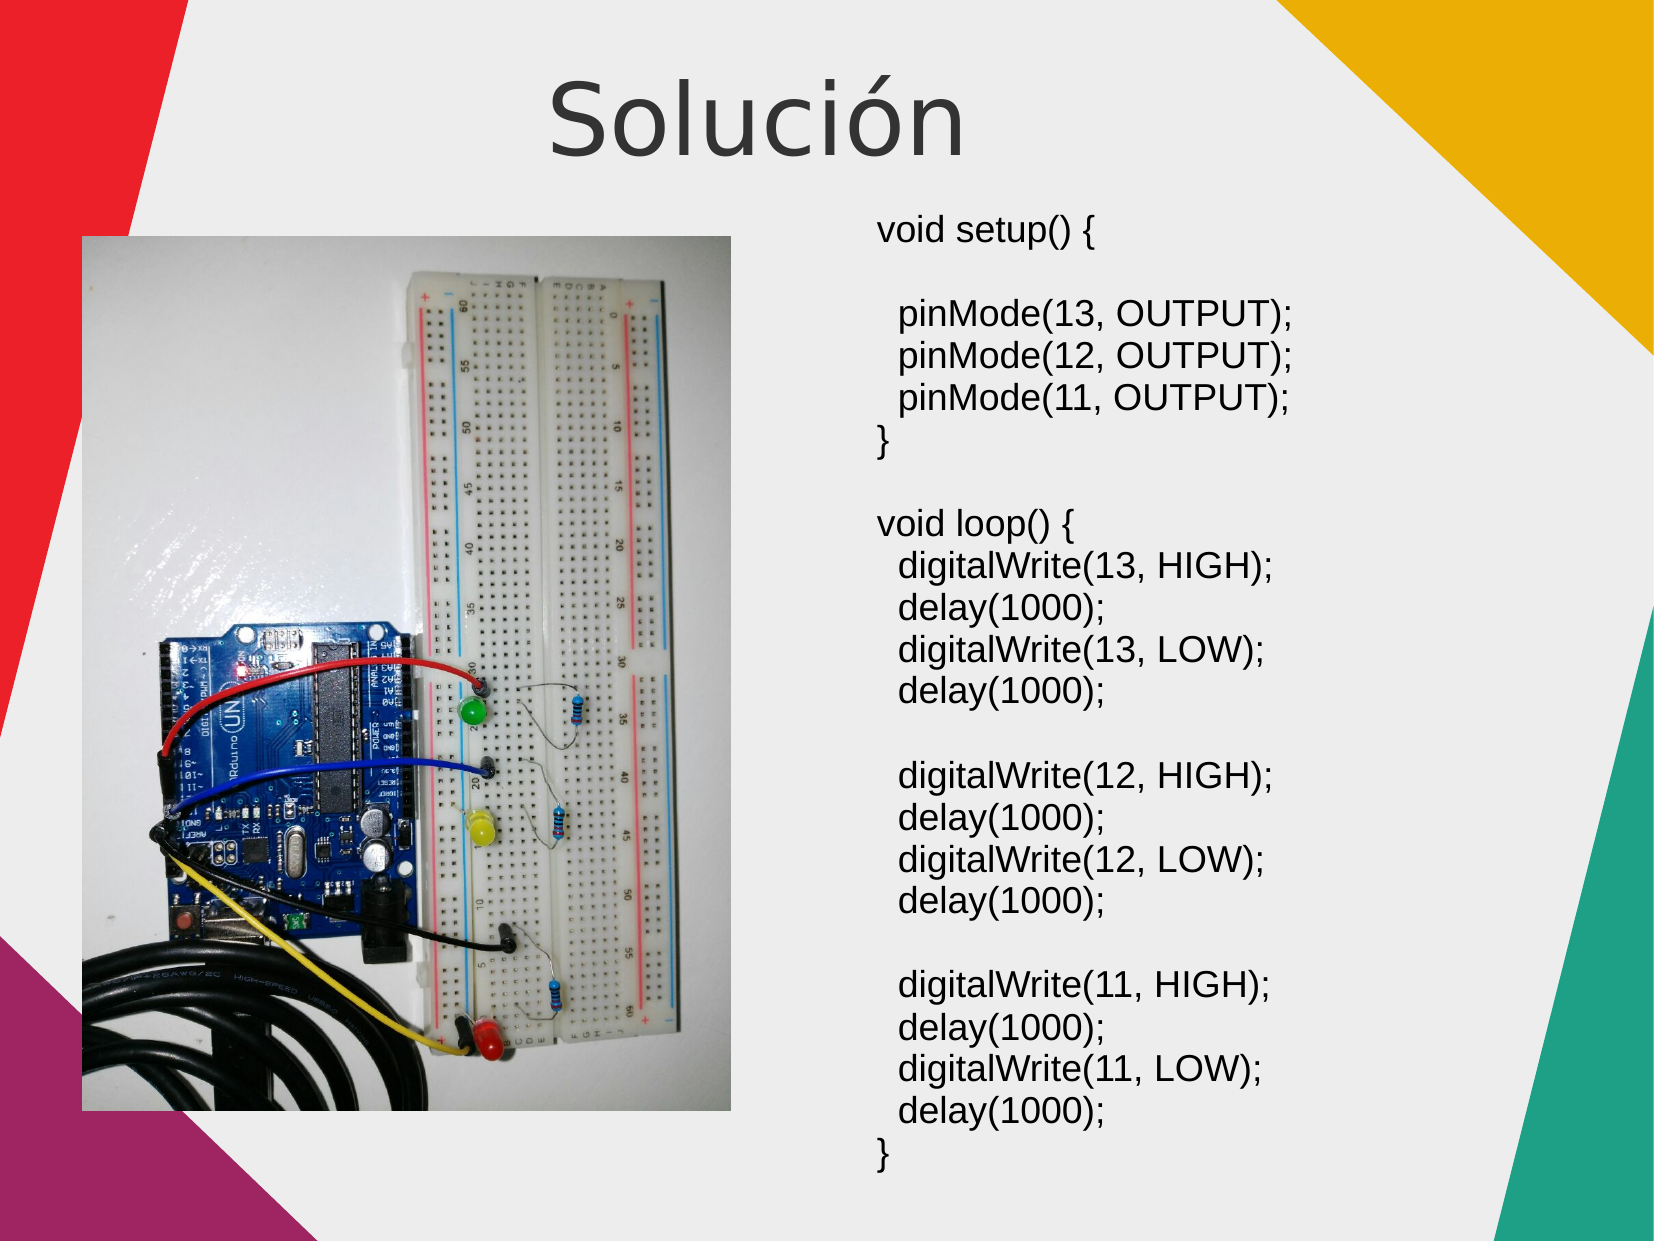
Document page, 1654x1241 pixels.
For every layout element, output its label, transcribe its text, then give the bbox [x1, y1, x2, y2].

text_box void setup() { pinMode(13, OUTPUT); pinMode(12, OUTPUT); pinMode(11, OUTPUT); } void loop() { digitalWrite(13, HIGH); delay(1000); digitalWrite(13, LOW); delay(1000); digitalWrite(12, HIGH); delay(1000); digitalWrite(12, LOW); delay(1000); digitalWrite(11, HIGH); delay(1000); digitalWrite(11, LOW); delay(1000); } [862, 200, 1524, 1182]
picture [82, 236, 731, 1111]
title Solución [23, 17, 1512, 225]
